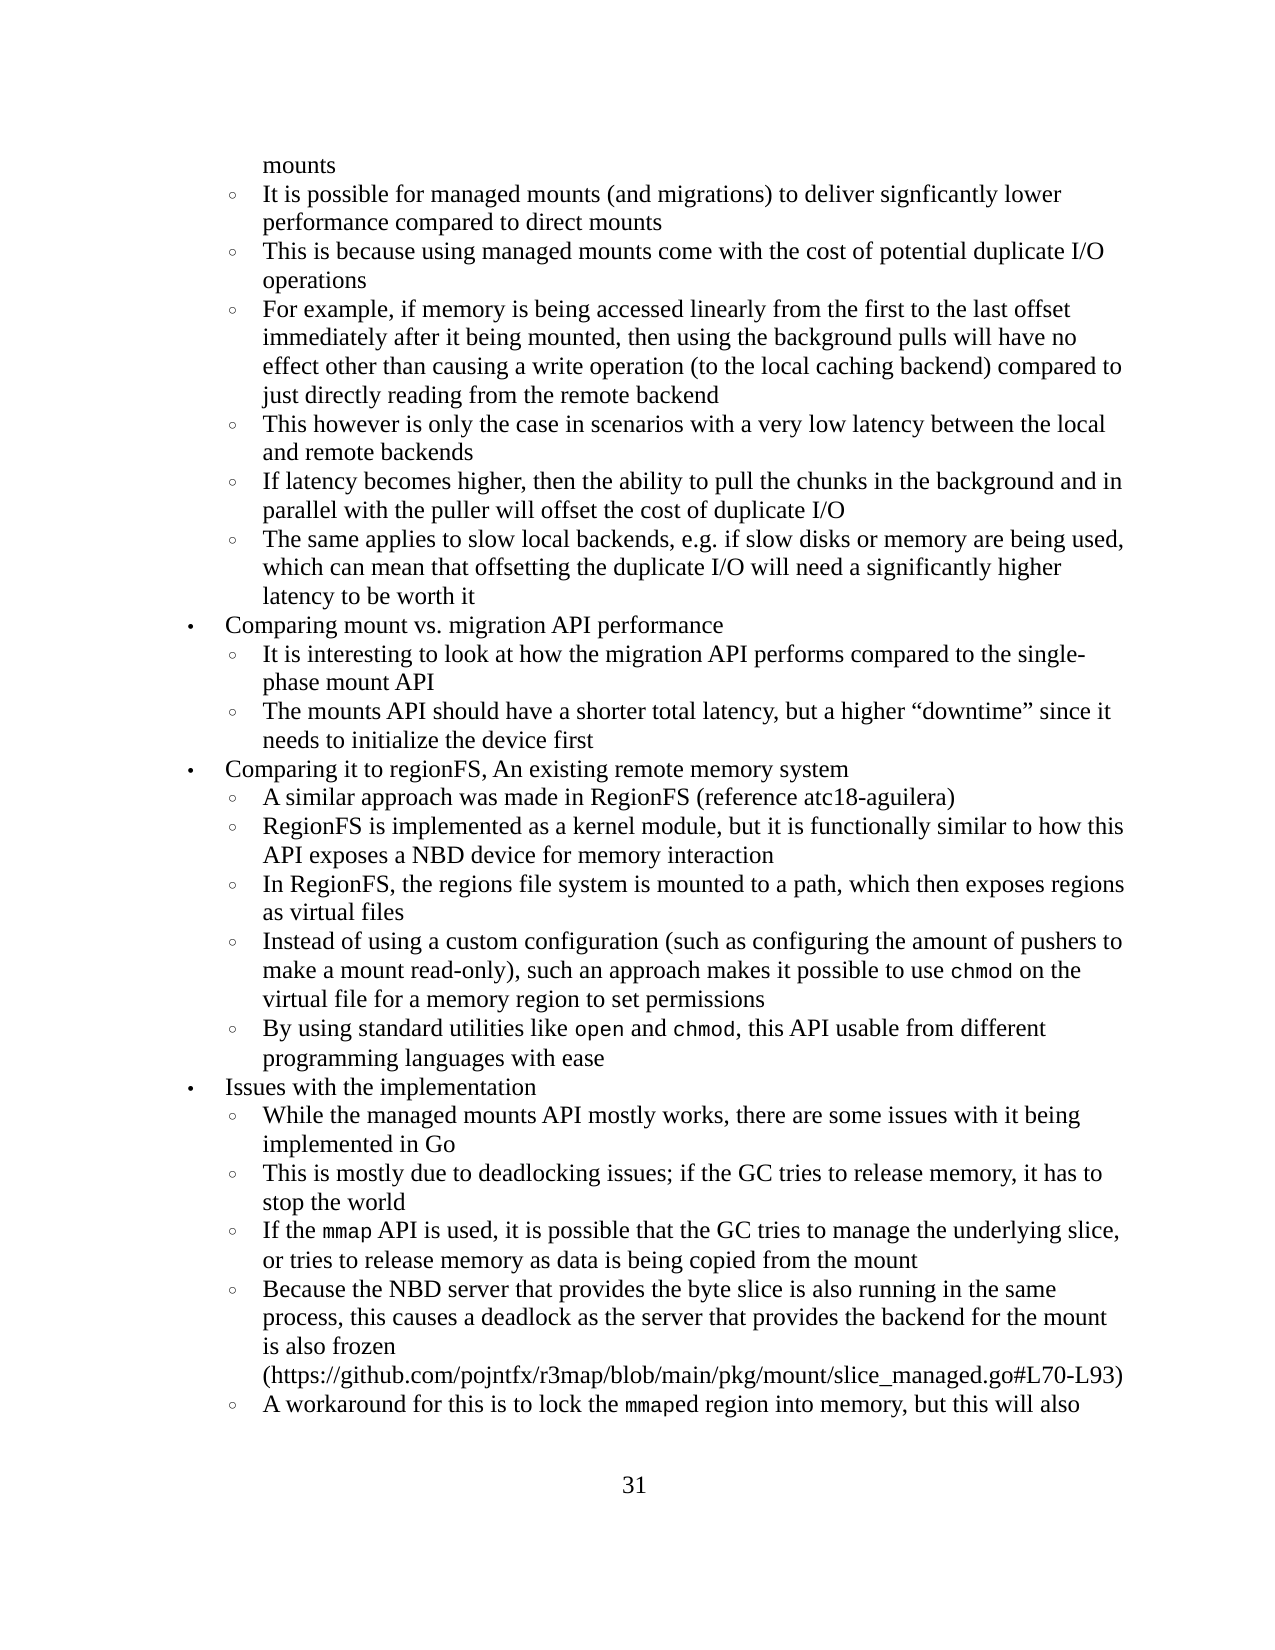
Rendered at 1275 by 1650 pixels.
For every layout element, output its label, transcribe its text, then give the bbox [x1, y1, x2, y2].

list The same applies to slow local backends, e.g. if slow disks or memory are being used, which can mean that offsetting the duplicate I/O will need a significantly higher latency to be worth it [225, 524, 1125, 610]
list By using standard utilities like open and chmod, this API usable from different programming languages with ease [225, 1013, 1125, 1072]
list Comparing it to regionFS, An existing remote memory system [187, 754, 1125, 782]
list Comparing mount vs. migration API performance [187, 610, 1125, 639]
list It is interesting to look at how the migration API performs compared to the single-phase mount API [225, 639, 1125, 696]
list mounts [225, 150, 1125, 179]
list While the managed mounts API mostly works, there are some issues with it being implemented in Go [225, 1100, 1125, 1158]
list This however is only the case in scenarios with a very low latency between the local and remote backends [225, 409, 1125, 466]
list If latency becomes higher, then the ability to pull the chunks in the background and in parallel with the puller will offset the cost of duplicate I/O [225, 466, 1125, 524]
list The mounts API should have a shorter total latency, but a higher “downtime” since it needs to initialize the device first [225, 696, 1125, 754]
list It is possible for managed mounts (and migrations) to deliver signficantly lower performance compared to direct mounts [225, 179, 1125, 236]
list Instead of using a custom configuration (such as configuring the amount of pushers to make a mount read-only), such an approach makes it possible to use chmod on the virtual file for a memory region to set permissions [225, 926, 1125, 1013]
list In RegionFS, the regions file system is mounted to a path, which then exposes regions as virtual files [225, 869, 1125, 926]
list This is mostly due to deadlocking issues; if the GC tries to release memory, it has to stop the world [225, 1158, 1125, 1215]
list A similar approach was made in RegionFS (reference atc18-aguilera) [225, 782, 1125, 811]
list Issues with the implementation [187, 1072, 1125, 1100]
list For example, if memory is being accessed linearly from the first to the last offset immediately after it being mounted, then using the background pulls will have no effect other than causing a write operation (to the local caching backend) compared to just directly reading from the remote backend [225, 294, 1125, 409]
list Because the NBD server that provides the byte slice is also running in the same process, this causes a deadlock as the server that provides the backend for the mount is also frozen (https://github.com/pojntfx/r3map/blob/main/pkg/mount/slice_managed.go#L70-L93) [225, 1274, 1125, 1389]
list If the mmap API is used, it is possible that the GC tries to manage the underlying slice, or tries to release memory as data is being copied from the mount [225, 1215, 1125, 1274]
list RegionFS is implemented as a kernel module, but it is functionally similar to how this API exposes a NBD device for memory interaction [225, 811, 1125, 869]
list This is because using managed mounts come with the cost of potential duplicate I/O operations [225, 236, 1125, 294]
list A workaround for this is to lock the mmaped region into memory, but this will also [225, 1389, 1125, 1418]
